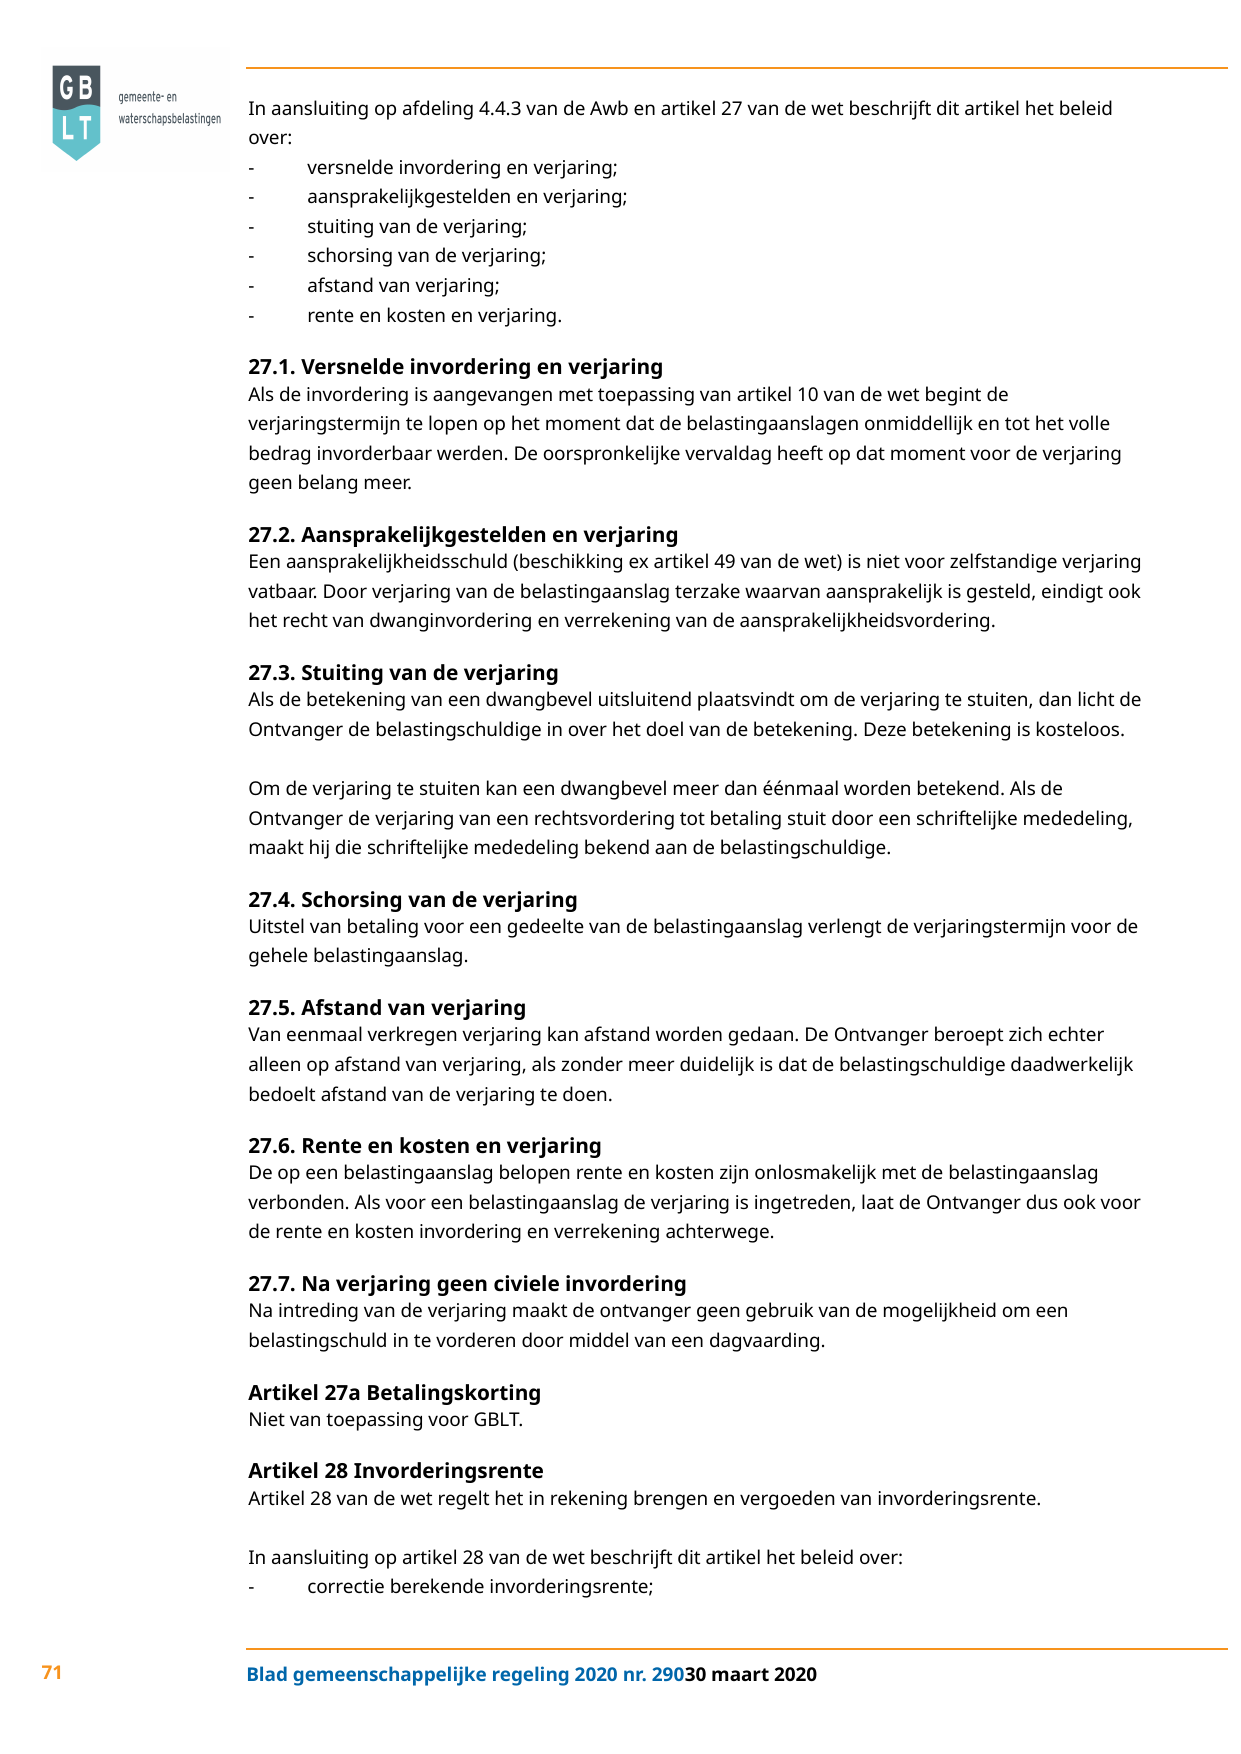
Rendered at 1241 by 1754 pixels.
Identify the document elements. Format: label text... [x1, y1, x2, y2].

list afstand van verjaring; [248, 272, 1152, 298]
text Artikel 28 van de wet regelt het in rekening brengen en vergoeden van invorderingsrente. [248, 1485, 1152, 1511]
text 27.7. Na verjaring geen civiele invordering [248, 1269, 1152, 1298]
list aansprakelijkgestelden en verjaring; [248, 183, 1152, 209]
text Als de betekening van een dwangbevel uitsluitend plaatsvindt om de verjaring te stuiten, dan licht de Ontvanger de belastingschuldige in over het doel van de betekening. Deze betekening is kosteloos. [248, 686, 1152, 742]
text 27.1. Versnelde invordering en verjaring [248, 352, 1152, 381]
text 27.4. Schorsing van de verjaring [248, 885, 1152, 913]
list rente en kosten en verjaring. [248, 302, 1152, 328]
list versnelde invordering en verjaring; [248, 154, 1152, 180]
text In aansluiting op artikel 28 van de wet beschrijft dit artikel het beleid over: [248, 1544, 1152, 1570]
text Na intreding van de verjaring maakt de ontvanger geen gebruik van de mogelijkheid om een belastingschuld in te vorderen door middel van een dagvaarding. [248, 1298, 1152, 1353]
text Om de verjaring te stuiten kan een dwangbevel meer dan éénmaal worden betekend. Als de Ontvanger de verjaring van een rechtsvordering tot betaling stuit door een schriftelijke mededeling, maakt hij die schriftelijke mededeling bekend aan de belastingschuldige. [248, 775, 1152, 860]
text Artikel 28 Invorderingsrente [248, 1456, 1152, 1485]
list correctie berekende invorderingsrente; [248, 1574, 1152, 1599]
picture [41, 47, 231, 172]
text 27.6. Rente en kosten en verjaring [248, 1131, 1152, 1159]
text Van eenmaal verkregen verjaring kan afstand worden gedaan. De Ontvanger beroept zich echter alleen op afstand van verjaring, als zonder meer duidelijk is dat de belastingschuldige daadwerkelijk bedoelt afstand van de verjaring te doen. [248, 1022, 1152, 1106]
text Artikel 27a Betalingskorting [248, 1378, 1152, 1406]
text 27.5. Afstand van verjaring [248, 993, 1152, 1022]
text 27.2. Aansprakelijkgestelden en verjaring [248, 520, 1152, 548]
text Uitstel van betaling voor een gedeelte van de belastingaanslag verlengt de verjaringstermijn voor de gehele belastingaanslag. [248, 913, 1152, 968]
text De op een belastingaanslag belopen rente en kosten zijn onlosmakelijk met de belastingaanslag verbonden. Als voor een belastingaanslag de verjaring is ingetreden, laat de Ontvanger dus ook voor de rente en kosten invordering en verrekening achterwege. [248, 1159, 1152, 1244]
text Een aansprakelijkheidsschuld (beschikking ex artikel 49 van de wet) is niet voor zelfstandige verjaring vatbaar. Door verjaring van de belastingaanslag terzake waarvan aansprakelijk is gesteld, eindigt ook het recht van dwanginvordering en verrekening van de aansprakelijkheidsvordering. [248, 548, 1152, 633]
text 27.3. Stuiting van de verjaring [248, 658, 1152, 686]
text Als de invordering is aangevangen met toepassing van artikel 10 van de wet begint de verjaringstermijn te lopen op het moment dat de belastingaanslagen onmiddellijk en tot het volle bedrag invorderbaar werden. De oorspronkelijke vervaldag heeft op dat moment voor de verjaring geen belang meer. [248, 381, 1152, 495]
list schorsing van de verjaring; [248, 243, 1152, 268]
text Niet van toepassing voor GBLT. [248, 1406, 1152, 1432]
text In aansluiting op afdeling 4.4.3 van de Awb en artikel 27 van de wet beschrijft dit artikel het beleid over: [248, 95, 1152, 150]
list stuiting van de verjaring; [248, 213, 1152, 239]
